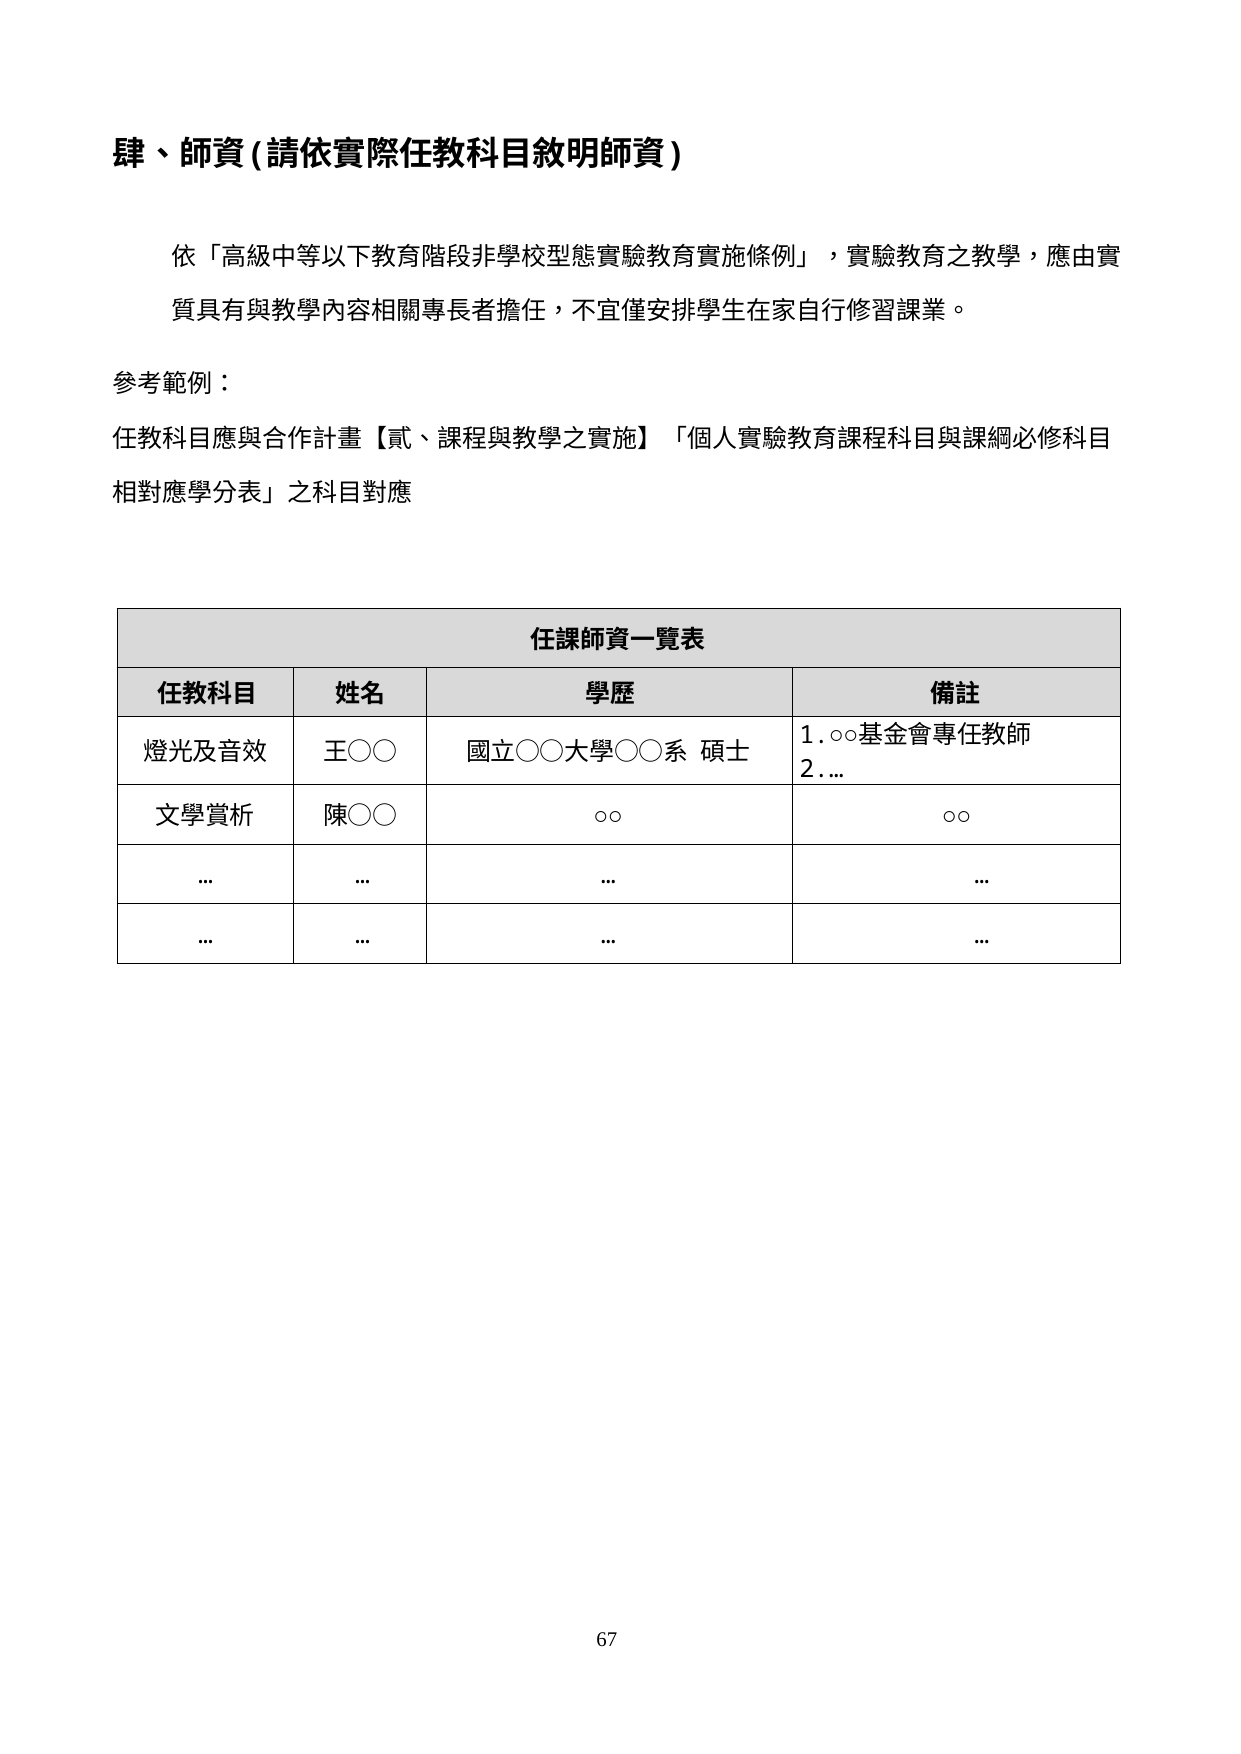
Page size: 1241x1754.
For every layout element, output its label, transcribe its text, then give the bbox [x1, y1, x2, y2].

table_cell 文學賞析 [118, 785, 293, 843]
table_cell ○○ [793, 785, 1120, 843]
table_cell … [793, 904, 1120, 963]
table_cell 國立○○大學○○系 碩士 [427, 717, 792, 784]
table_cell … [793, 845, 1120, 903]
table_cell … [118, 845, 293, 903]
text 參考範例： [112, 364, 1125, 400]
table_cell … [427, 845, 792, 903]
table_cell 學歷 [427, 668, 792, 716]
text 依「高級中等以下教育階段非學校型態實驗教育實施條例」，實驗教育之教學，應由實質具有與教學內容相關專長者擔任，不宜僅安排學生在家自行修習課業。 [172, 236, 1125, 327]
table_cell 1.○○基金會專任教師 2.… [793, 717, 1120, 784]
table_cell 任教科目 [118, 668, 293, 716]
table_cell 王○○ [294, 717, 426, 784]
table_cell … [118, 904, 293, 963]
text 任教科目應與合作計畫【貳、課程與教學之實施】「個人實驗教育課程科目與課綱必修科目相對應學分表」之科目對應 [112, 418, 1125, 509]
table_header 任課師資一覽表 [118, 609, 1120, 667]
text 肆、師資(請依實際任教科目敘明師資) [112, 126, 1125, 175]
table_cell … [294, 904, 426, 963]
table_cell ○○ [427, 785, 792, 843]
table_cell 備註 [793, 668, 1120, 716]
table_cell 姓名 [294, 668, 426, 716]
table_cell 陳○○ [294, 785, 426, 843]
table_cell … [294, 845, 426, 903]
table_cell … [427, 904, 792, 963]
table_cell 燈光及音效 [118, 717, 293, 784]
